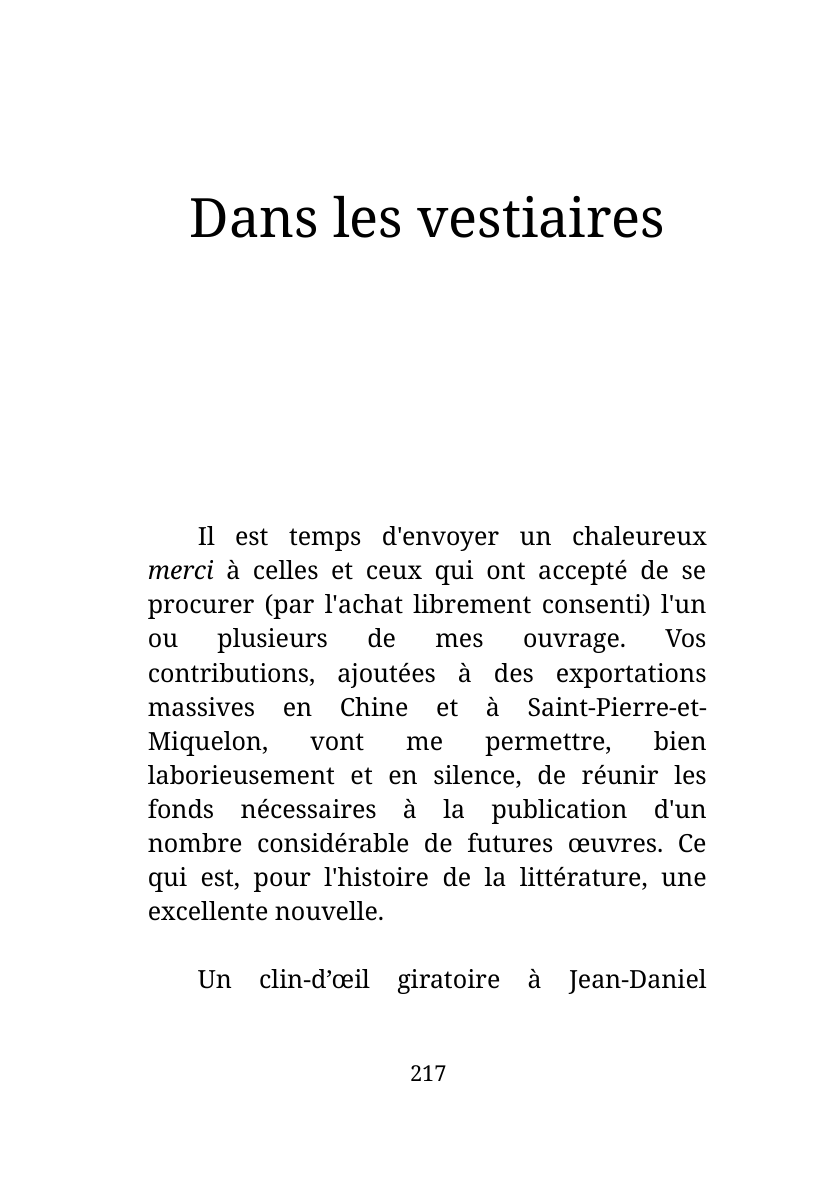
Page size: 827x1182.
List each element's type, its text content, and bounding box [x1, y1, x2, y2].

text Dans les vestiaires [148, 179, 707, 253]
text Il est temps d'envoyer un chaleureux merci à celles et ceux qui ont accepté de se procurer (par l'achat librement consenti) l'un ou plusieurs de mes ouvrage. Vos contributions, ajoutées à des exportations massives en Chine et à Saint-Pierre-et-Miquelon, vont me permettre, bien laborieusement et en silence, de réunir les fonds nécessaires à la publication d'un nombre considérable de futures œuvres. Ce qui est, pour l'histoire de la littérature, une excellente nouvelle. [148, 519, 707, 928]
text Un clin-d’œil giratoire à Jean-Daniel [148, 962, 707, 996]
